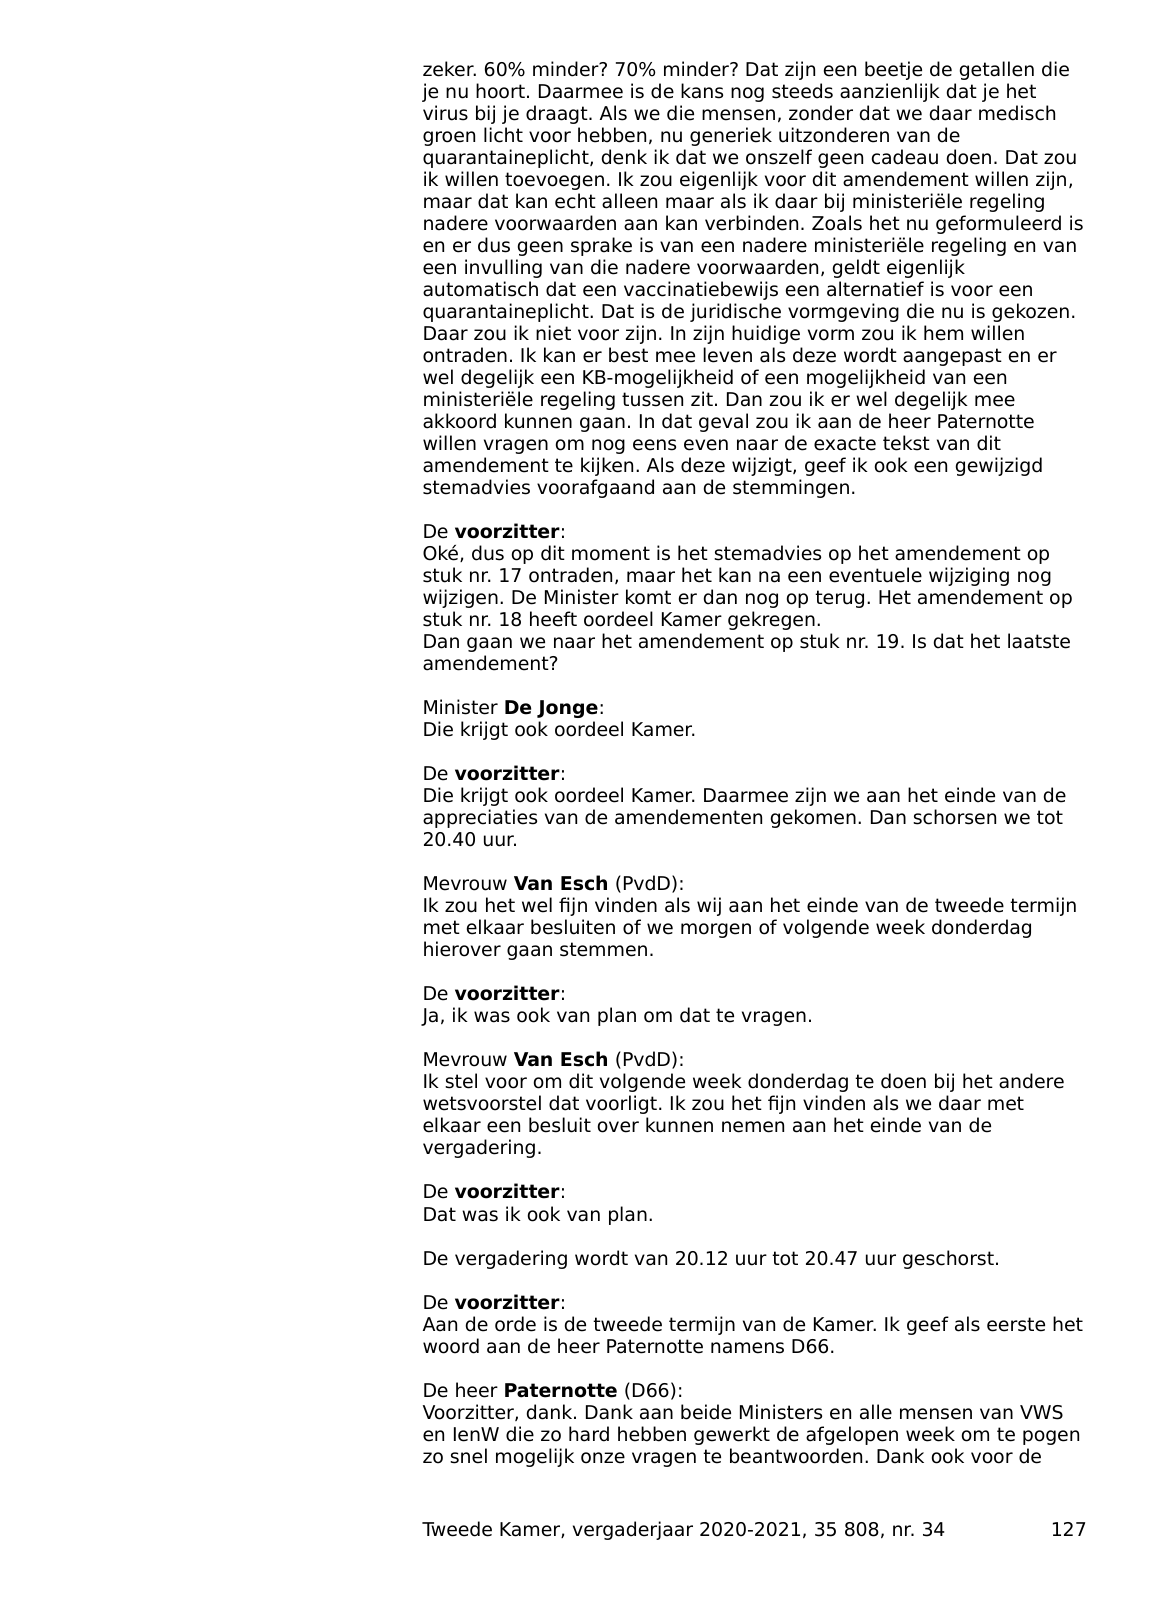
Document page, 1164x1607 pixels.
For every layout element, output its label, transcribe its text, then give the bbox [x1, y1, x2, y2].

text Ik zou het wel fijn vinden als wij aan het einde van de tweede termijn met elkaar besluiten of we morgen of volgende week donderdag hierover gaan stemmen. [422, 895, 1087, 961]
text Ik stel voor om dit volgende week donderdag te doen bij het andere wetsvoorstel dat voorligt. Ik zou het fijn vinden als we daar met elkaar een besluit over kunnen nemen aan het einde van de vergadering. [422, 1071, 1087, 1159]
text Mevrouw Van Esch (PvdD): [422, 1049, 1087, 1071]
text Oké, dus op dit moment is het stemadvies op het amendement op stuk nr. 17 ontraden, maar het kan na een eventuele wijziging nog wijzigen. De Minister komt er dan nog op terug. Het amendement op stuk nr. 18 heeft oordeel Kamer gekregen. [422, 543, 1087, 631]
text De voorzitter: [422, 763, 1087, 785]
text Die krijgt ook oordeel Kamer. Daarmee zijn we aan het einde van de appreciaties van de amendementen gekomen. Dan schorsen we tot 20.40 uur. [422, 785, 1087, 851]
text Dan gaan we naar het amendement op stuk nr. 19. Is dat het laatste amendement? [422, 631, 1087, 675]
text De heer Paternotte (D66): [422, 1380, 1087, 1402]
text Die krijgt ook oordeel Kamer. [422, 719, 1087, 741]
text Dat was ik ook van plan. [422, 1203, 1087, 1225]
text Minister De Jonge: [422, 697, 1087, 719]
text Aan de orde is de tweede termijn van de Kamer. Ik geef als eerste het woord aan de heer Paternotte namens D66. [422, 1314, 1087, 1358]
text zeker. 60% minder? 70% minder? Dat zijn een beetje de getallen die je nu hoort. Daarmee is de kans nog steeds aanzienlijk dat je het virus bij je draagt. Als we die mensen, zonder dat we daar medisch groen licht voor hebben, nu generiek uitzonderen van de quarantaineplicht, denk ik dat we onszelf geen cadeau doen. Dat zou ik willen toevoegen. Ik zou eigenlijk voor dit amendement willen zijn, maar dat kan echt alleen maar als ik daar bij ministeriële regeling nadere voorwaarden aan kan verbinden. Zoals het nu geformuleerd is en er dus geen sprake is van een nadere ministeriële regeling en van een invulling van die nadere voorwaarden, geldt eigenlijk automatisch dat een vaccinatiebewijs een alternatief is voor een quarantaineplicht. Dat is de juridische vormgeving die nu is gekozen. Daar zou ik niet voor zijn. In zijn huidige vorm zou ik hem willen ontraden. Ik kan er best mee leven als deze wordt aangepast en er wel degelijk een KB-mogelijkheid of een mogelijkheid van een ministeriële regeling tussen zit. Dan zou ik er wel degelijk mee akkoord kunnen gaan. In dat geval zou ik aan de heer Paternotte willen vragen om nog eens even naar de exacte tekst van dit amendement te kijken. Als deze wijzigt, geef ik ook een gewijzigd stemadvies voorafgaand aan de stemmingen. [422, 59, 1087, 499]
text Ja, ik was ook van plan om dat te vragen. [422, 1005, 1087, 1027]
text De vergadering wordt van 20.12 uur tot 20.47 uur geschorst. [422, 1248, 1087, 1269]
text De voorzitter: [422, 521, 1087, 543]
text De voorzitter: [422, 1292, 1087, 1314]
text Mevrouw Van Esch (PvdD): [422, 873, 1087, 895]
text Voorzitter, dank. Dank aan beide Ministers en alle mensen van VWS en IenW die zo hard hebben gewerkt de afgelopen week om te pogen zo snel mogelijk onze vragen te beantwoorden. Dank ook voor de [422, 1402, 1087, 1468]
text De voorzitter: [422, 1181, 1087, 1203]
text De voorzitter: [422, 983, 1087, 1005]
